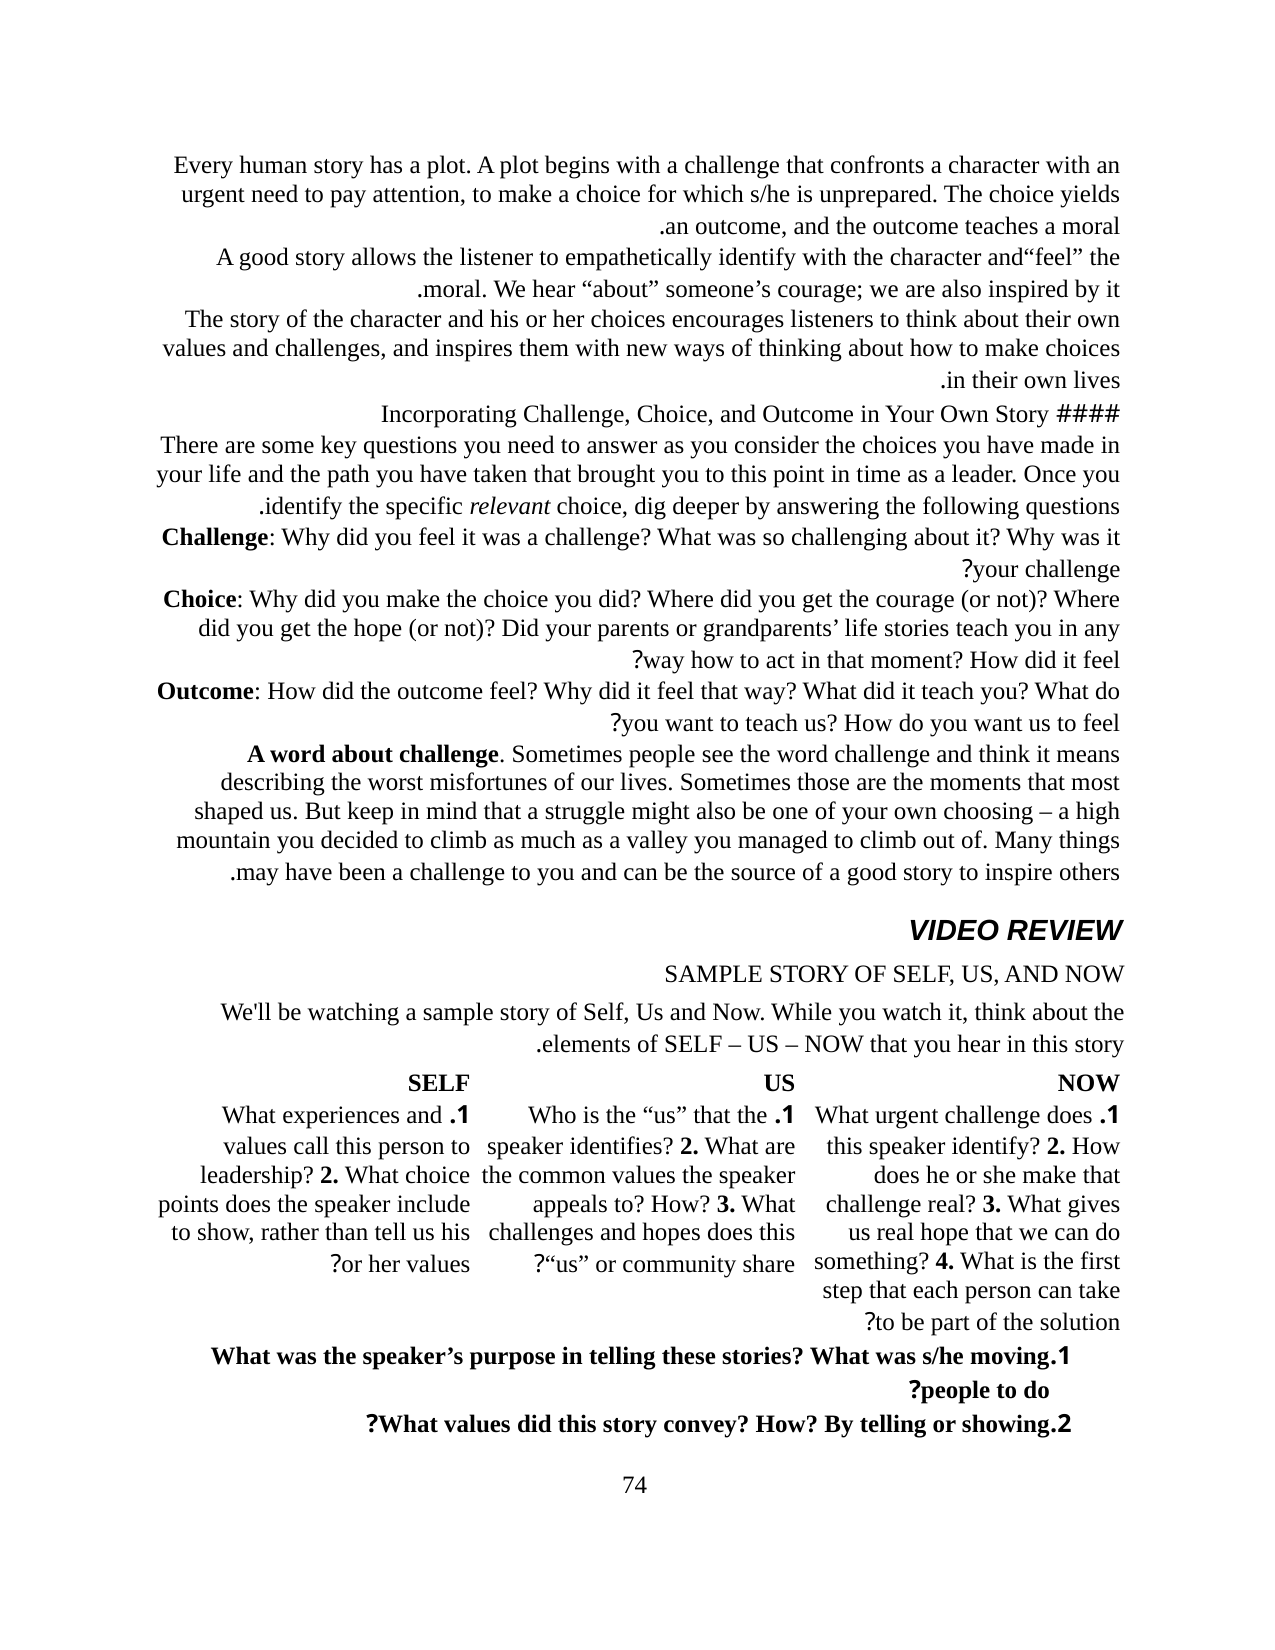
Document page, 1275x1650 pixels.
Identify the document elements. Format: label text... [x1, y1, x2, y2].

table_cell #### Incorporating Challenge, Choice, and Outcome in Your Own Story [150, 396, 1125, 430]
subtitle VIDEO REVIEW [150, 913, 1125, 946]
text SAMPLE STORY OF SELF, US, AND NOW [150, 959, 1125, 988]
table_cell Challenge: Why did you feel it was a challenge? What was so challenging about it? Why was it your challenge? [150, 522, 1125, 584]
table_cell 1. Who is the “us” that the speaker identifies? 2. What are the common values the speaker appeals to? How? 3. What challenges and hopes does this “us” or community share? [475, 1097, 800, 1338]
list What values did this story convey? How? By telling or showing? [150, 1406, 1087, 1440]
table_cell Choice: Why did you make the choice you did? Where did you get the courage (or not)? Where did you get the hope (or not)? Did your parents or grandparents’ life stories teach you in any way how to act in that moment? How did it feel? [150, 584, 1125, 676]
table_cell There are some key questions you need to answer as you consider the choices you have made in your life and the path you have taken that brought you to this point in time as a leader. Once you identify the specific relevant choice, dig deeper by answering the following questions. [150, 430, 1125, 522]
table_cell 1. What experiences and values call this person to leadership? 2. What choice points does the speaker include to show, rather than tell us his or her values? [150, 1097, 475, 1338]
table_header US [475, 1068, 800, 1097]
table_cell A good story allows the listener to empathetically identify with the character and“feel” the moral. We hear “about” someone’s courage; we are also inspired by it. [150, 242, 1125, 304]
table_header SELF [150, 1068, 475, 1097]
table_header NOW [800, 1068, 1125, 1097]
table_cell Every human story has a plot. A plot begins with a challenge that confronts a character with an urgent need to pay attention, to make a choice for which s/he is unprepared. The choice yields an outcome, and the outcome teaches a moral. [150, 150, 1125, 242]
table_cell 1. What urgent challenge does this speaker identify? 2. How does he or she make that challenge real? 3. What gives us real hope that we can do something? 4. What is the first step that each person can take to be part of the solution? [800, 1097, 1125, 1338]
table_cell The story of the character and his or her choices encourages listeners to think about their own values and challenges, and inspires them with new ways of thinking about how to make choices in their own lives. [150, 304, 1125, 396]
text We'll be watching a sample story of Self, Us and Now. While you watch it, think about the elements of SELF – US – NOW that you hear in this story. [150, 997, 1125, 1059]
table_cell Outcome: How did the outcome feel? Why did it feel that way? What did it teach you? What do you want to teach us? How do you want us to feel? [150, 676, 1125, 739]
list What was the speaker’s purpose in telling these stories? What was s/he moving people to do? [150, 1338, 1087, 1406]
table_cell A word about challenge. Sometimes people see the word challenge and think it means describing the worst misfortunes of our lives. Sometimes those are the moments that most shaped us. But keep in mind that a struggle might also be one of your own choosing – a high mountain you decided to climb as much as a valley you managed to climb out of. Many things may have been a challenge to you and can be the source of a good story to inspire others. [150, 739, 1125, 888]
